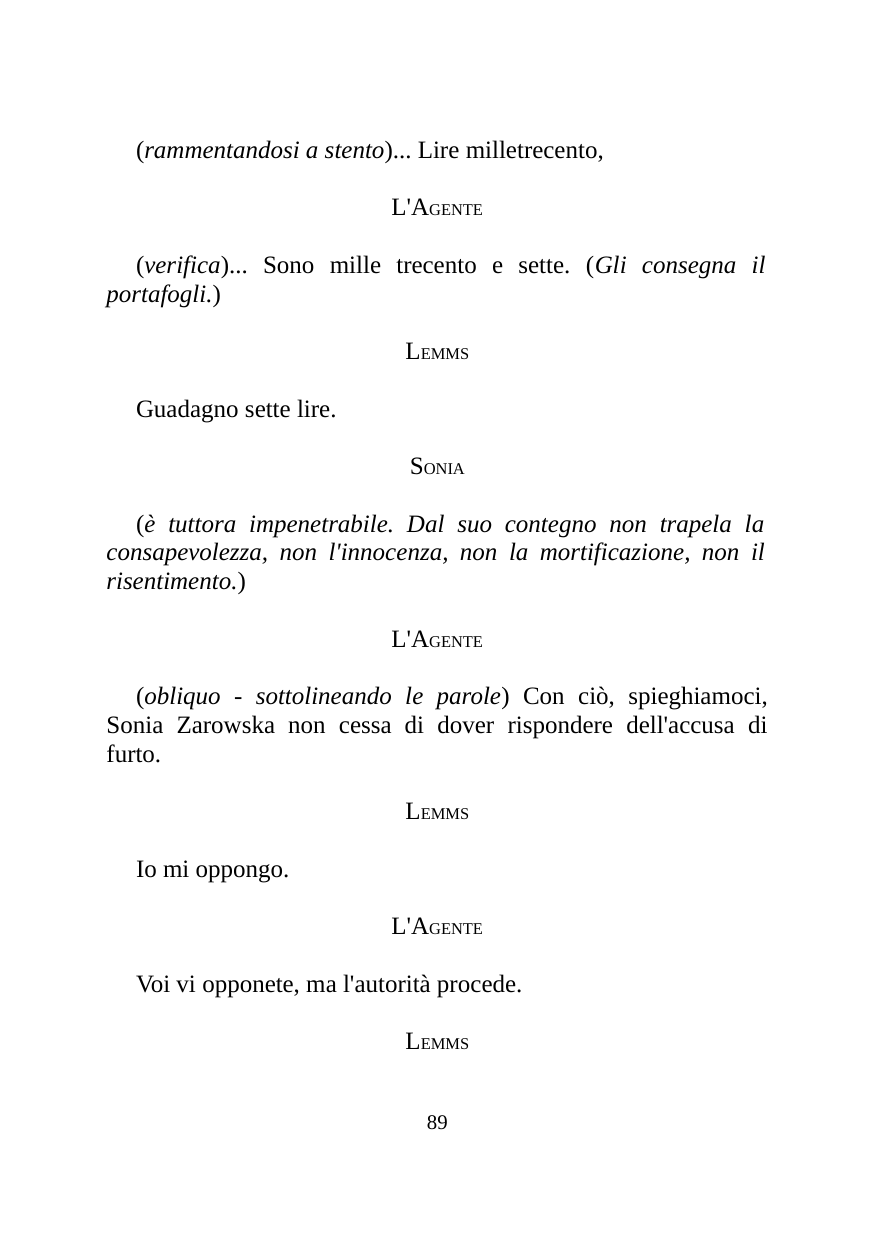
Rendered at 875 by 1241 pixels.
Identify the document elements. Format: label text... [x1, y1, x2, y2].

text Guadagno sette lire. [106, 394, 768, 422]
text Io mi oppongo. [106, 854, 768, 882]
text Sonia [106, 451, 768, 480]
text L'Agente [106, 911, 768, 940]
text (rammentandosi a stento)... Lire milletrecento, [106, 135, 768, 164]
text (obliquo - sottolineando le parole) Con ciò, spieghiamoci, Sonia Zarowska non cessa di dover rispondere dell'accusa di furto. [106, 681, 768, 767]
text L'Agente [106, 624, 768, 652]
text L'Agente [106, 192, 768, 221]
text (verifica)... Sono mille trecento e sette. (Gli consegna il portafogli.) [106, 250, 768, 307]
text Lemms [106, 336, 768, 365]
text (è tuttora impenetrabile. Dal suo contegno non trapela la consapevolezza, non l'innocenza, non la mortificazione, non il risentimento.) [106, 509, 768, 595]
text Lemms [106, 796, 768, 825]
text Lemms [106, 1026, 768, 1055]
text Voi vi opponete, ma l'autorità procede. [106, 969, 768, 997]
